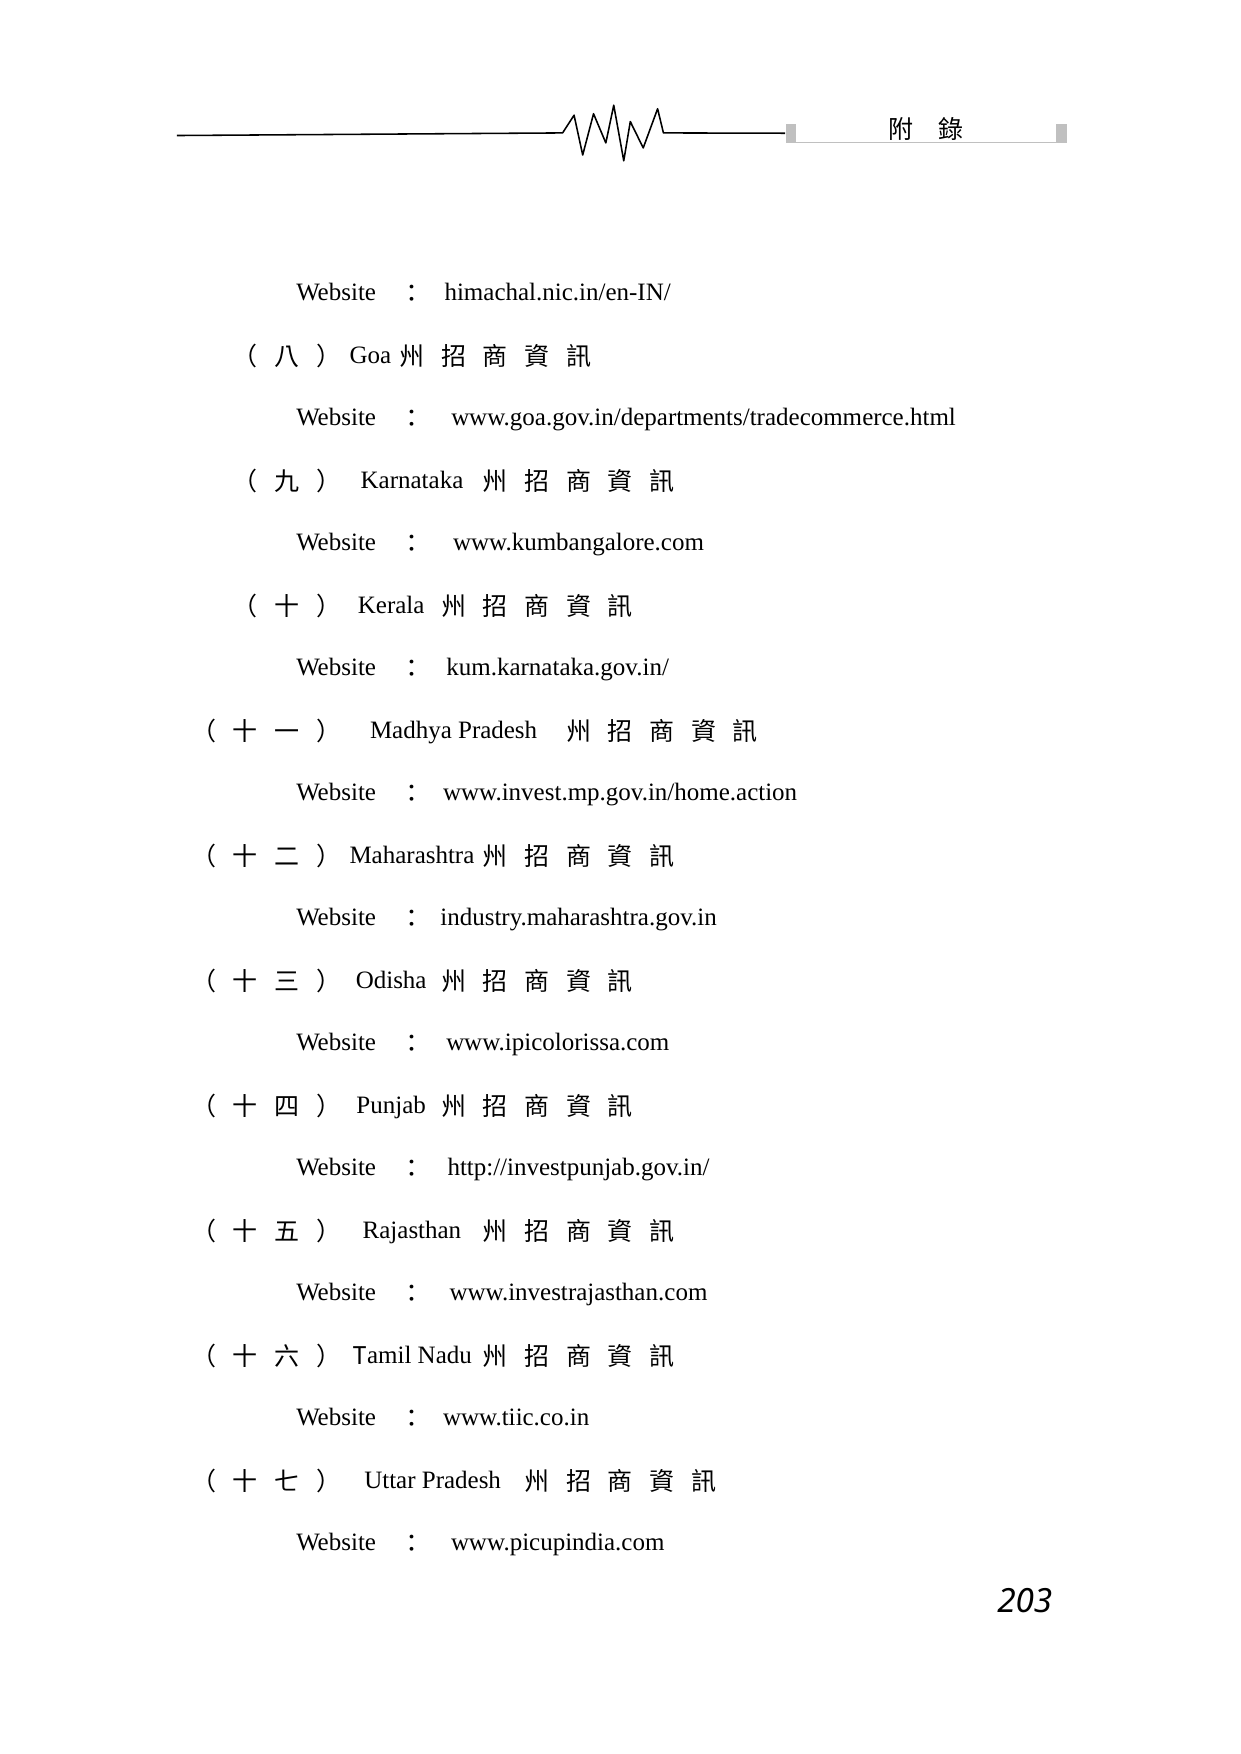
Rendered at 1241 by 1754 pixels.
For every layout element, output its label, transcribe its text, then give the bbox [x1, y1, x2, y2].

text Website：http://investpunjab.gov.in/ [183, 1125, 1058, 1188]
text Website：www.ipicolorissa.com [183, 1000, 1058, 1063]
text Website：www.tiic.co.in [183, 1375, 1058, 1438]
text （八）Goa州招商資訊 [207, 313, 1058, 375]
text （十七）Uttar Pradesh州招商資訊 [183, 1438, 1058, 1500]
text Website：industry.maharashtra.gov.in [183, 875, 1058, 938]
text （十二）Maharashtra州招商資訊 [183, 813, 1058, 875]
text Website：www.picupindia.com [183, 1500, 1058, 1563]
text （十四）Punjab州招商資訊 [183, 1063, 1058, 1125]
text Website：www.invest.mp.gov.in/home.action [183, 750, 1058, 813]
text Website：www.goa.gov.in/departments/tradecommerce.html [207, 375, 1058, 438]
text Website：www.investrajasthan.com [183, 1250, 1058, 1313]
text Website：kum.karnataka.gov.in/ [207, 625, 1058, 688]
text Website：himachal.nic.in/en-IN/ [207, 250, 1058, 313]
text （十）Kerala州招商資訊 [207, 563, 1058, 625]
text Website：www.kumbangalore.com [207, 500, 1058, 563]
text （十三）Odisha州招商資訊 [183, 938, 1058, 1000]
text （十一）Madhya Pradesh州招商資訊 [183, 688, 1058, 750]
text （九）Karnataka州招商資訊 [207, 438, 1058, 500]
text （十六）Tamil Nadu州招商資訊 [183, 1313, 1058, 1375]
text （十五）Rajasthan州招商資訊 [183, 1188, 1058, 1250]
